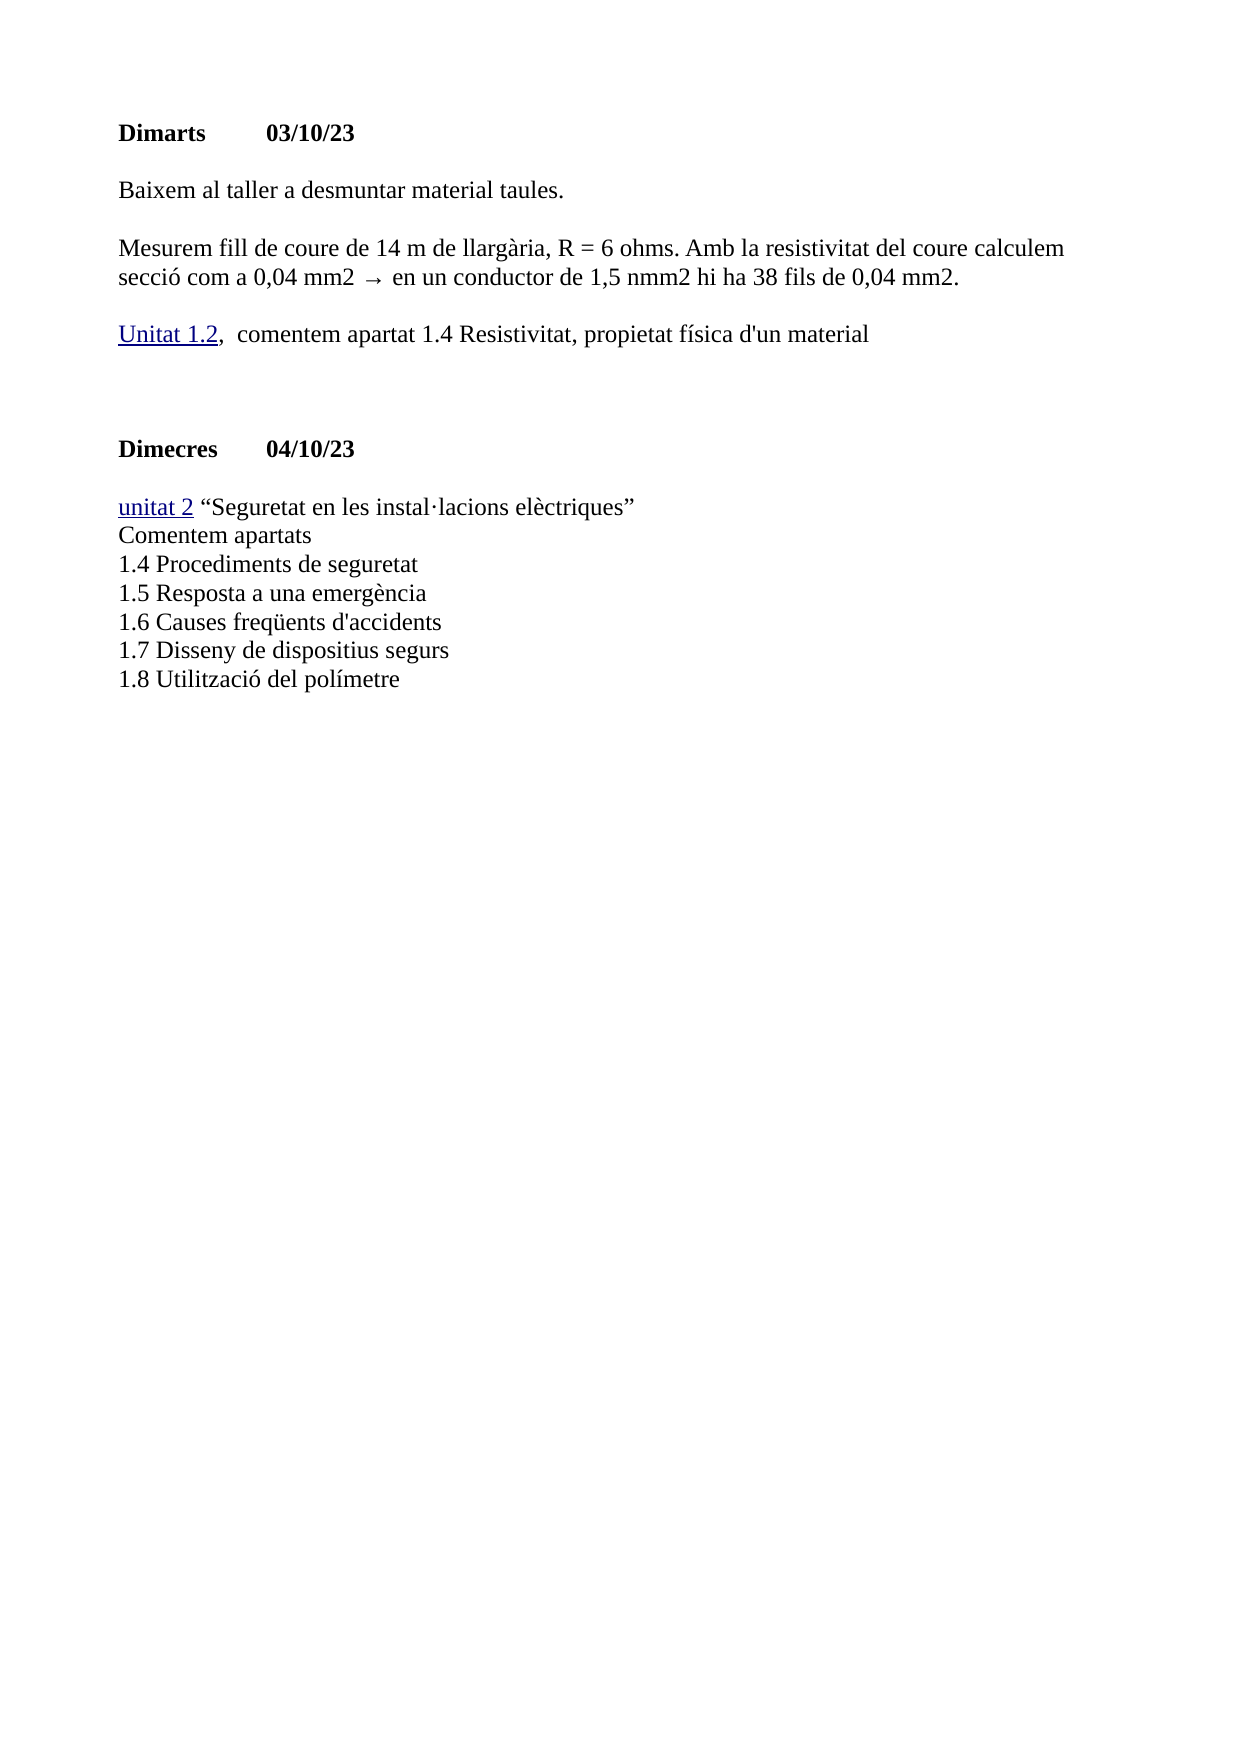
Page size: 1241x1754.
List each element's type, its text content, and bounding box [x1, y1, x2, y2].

text 1.5 Resposta a una emergència [118, 578, 1122, 607]
text unitat 2 “Seguretat en les instal·lacions elèctriques” [118, 492, 1122, 521]
text Mesurem fill de coure de 14 m de llargària, R = 6 ohms. Amb la resistivitat del coure calculem secció com a 0,04 mm2 → en un conductor de 1,5 nmm2 hi ha 38 fils de 0,04 mm2. [118, 233, 1122, 291]
text Baixem al taller a desmuntar material taules. [118, 176, 1122, 204]
text Dimecres 04/10/23 [118, 434, 1122, 463]
text 1.6 Causes freqüents d'accidents [118, 607, 1122, 636]
text Unitat 1.2, comentem apartat 1.4 Resistivitat, propietat física d'un material [118, 319, 1122, 348]
text Dimarts 03/10/23 [118, 118, 1122, 147]
text 1.8 Utilització del polímetre [118, 664, 1122, 693]
text Comentem apartats [118, 521, 1122, 549]
text 1.7 Disseny de dispositius segurs [118, 636, 1122, 664]
text 1.4 Procediments de seguretat [118, 549, 1122, 578]
